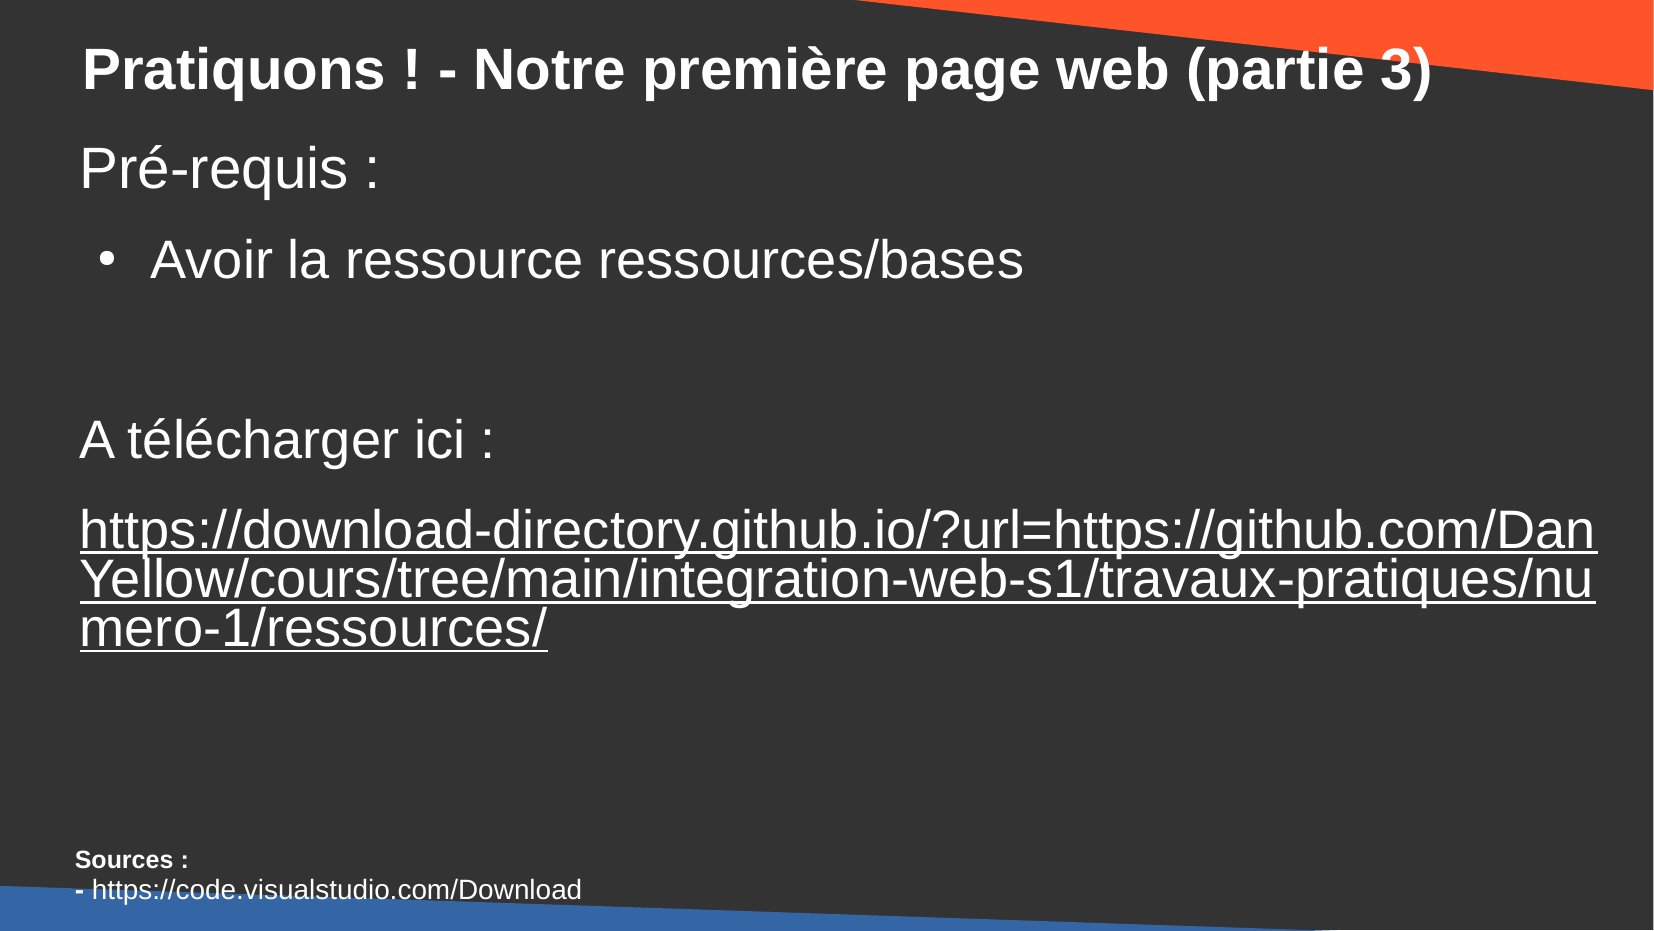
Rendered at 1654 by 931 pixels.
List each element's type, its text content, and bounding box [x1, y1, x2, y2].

title Pratiquons ! - Notre première page web (partie 3) [82, 37, 1571, 114]
text_box Sources : - https://code.visualstudio.com/Download [60, 838, 1146, 928]
list Pré-requis : Avoir la ressource ressources/bases A télécharger ici : https://download-directory.github.io/?url=https://github.com/DanYellow/cours/tree/main/integration-web-s1/travaux-pratiques/numero-1/ressources/ [79, 135, 1619, 721]
text_box [0, 885, 1337, 931]
text_box [854, 0, 1654, 91]
